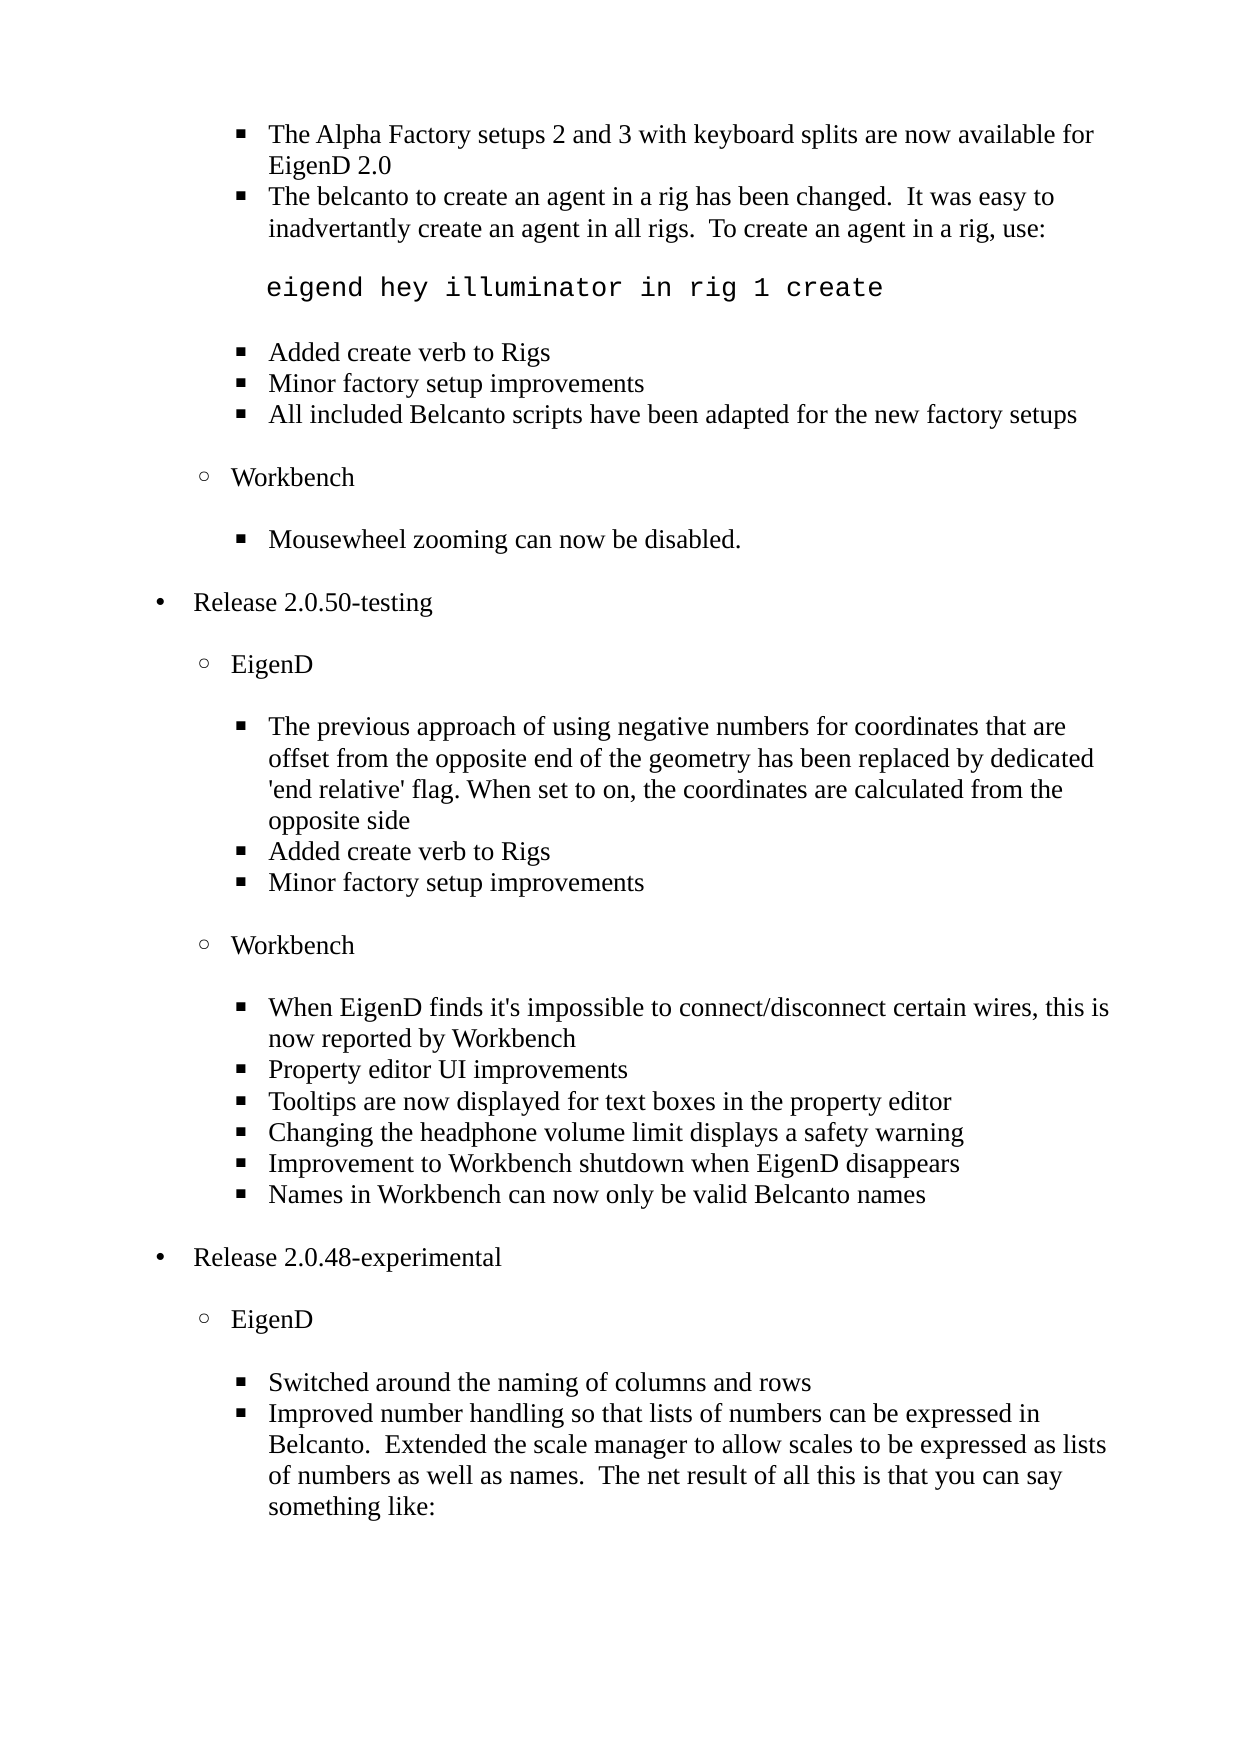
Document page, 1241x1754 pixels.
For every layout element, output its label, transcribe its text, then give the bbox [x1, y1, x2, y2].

list EigenD [193, 1303, 1122, 1334]
list Improved number handling so that lists of numbers can be expressed in Belcanto. Extended the scale manager to allow scales to be expressed as lists of numbers as well as names. The net result of all this is that you can say something like: [231, 1397, 1122, 1522]
list Changing the headphone volume limit displays a safety warning [231, 1116, 1122, 1147]
list Added create verb to Rigs [231, 336, 1122, 367]
list Minor factory setup improvements [231, 367, 1122, 398]
list Workbench [193, 461, 1122, 492]
list EigenD [193, 648, 1122, 679]
list All included Belcanto scripts have been adapted for the new factory setups [231, 398, 1122, 430]
list Workbench [193, 929, 1122, 960]
list The belcanto to create an agent in a rig has been changed. It was easy to inadvertantly create an agent in all rigs. To create an agent in a rig, use: [231, 181, 1122, 243]
list Switched around the naming of columns and rows [231, 1366, 1122, 1397]
list Property editor UI improvements [231, 1053, 1122, 1085]
list When EigenD finds it's impossible to connect/disconnect certain wires, this is now reported by Workbench [231, 991, 1122, 1053]
list Tooltips are now displayed for text boxes in the property editor [231, 1085, 1122, 1116]
list Release 2.0.48-experimental [156, 1241, 1122, 1272]
list The Alpha Factory setups 2 and 3 with keyboard splits are now available for EigenD 2.0 [231, 118, 1122, 181]
list Minor factory setup improvements [231, 866, 1122, 898]
text eigend hey illuminator in rig 1 create [266, 274, 1122, 305]
list Added create verb to Rigs [231, 835, 1122, 866]
list Improvement to Workbench shutdown when EigenD disappears [231, 1147, 1122, 1178]
list Release 2.0.50-testing [156, 586, 1122, 617]
list Mousewheel zooming can now be disabled. [231, 523, 1122, 554]
list Names in Workbench can now only be valid Belcanto names [231, 1178, 1122, 1210]
list The previous approach of using negative numbers for coordinates that are offset from the opposite end of the geometry has been replaced by dedicated 'end relative' flag. When set to on, the coordinates are calculated from the opposite side [231, 710, 1122, 835]
